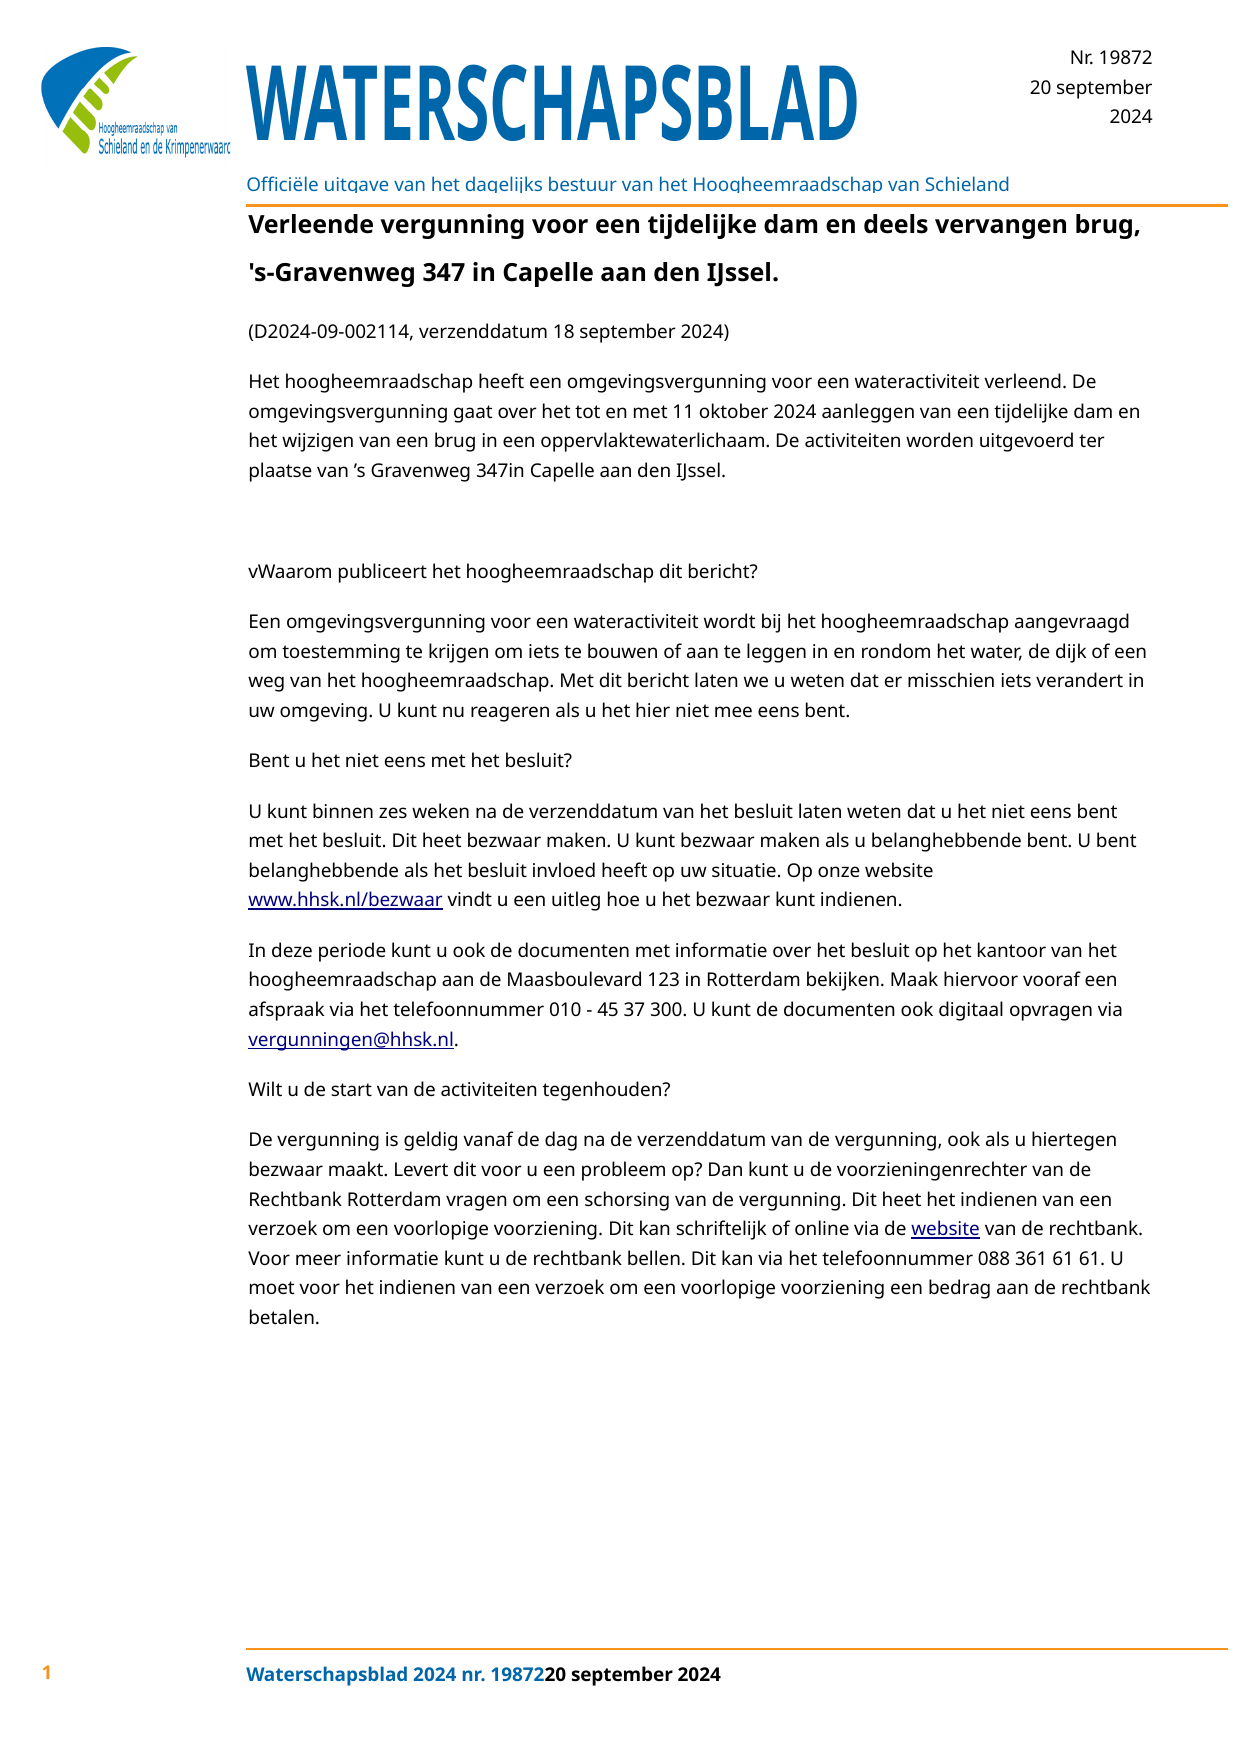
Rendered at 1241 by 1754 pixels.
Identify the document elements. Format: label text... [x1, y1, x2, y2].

text Wilt u de start van de activiteiten tegenhouden? [248, 1076, 1152, 1102]
text U kunt binnen zes weken na de verzenddatum van het besluit laten weten dat u het niet eens bent met het besluit. Dit heet bezwaar maken. U kunt bezwaar maken als u belanghebbende bent. U bent belanghebbende als het besluit invloed heeft op uw situatie. Op onze website www.hhsk.nl/bezwaar vindt u een uitleg hoe u het bezwaar kunt indienen. [248, 798, 1152, 912]
text Het hoogheemraadschap heeft een omgevingsvergunning voor een wateractiviteit verleend. De omgevingsvergunning gaat over het tot en met 11 oktober 2024 aanleggen van een tijdelijke dam en het wijzigen van een brug in een oppervlaktewaterlichaam. De activiteiten worden uitgevoerd ter plaatse van ’s Gravenweg 347in Capelle aan den IJssel. [248, 368, 1152, 483]
picture [41, 47, 231, 172]
text vWaarom publiceert het hoogheemraadschap dit bericht? [248, 558, 1152, 584]
text De vergunning is geldig vanaf de dag na de verzenddatum van de vergunning, ook als u hiertegen bezwaar maakt. Levert dit voor u een probleem op? Dan kunt u de voorzieningenrechter van de Rechtbank Rotterdam vragen om een schorsing van de vergunning. Dit heet het indienen van een verzoek om een voorlopige voorziening. Dit kan schriftelijk of online via de website van de rechtbank. Voor meer informatie kunt u de rechtbank bellen. Dit kan via het telefoonnummer 088 361 61 61. U moet voor het indienen van een verzoek om een voorlopige voorziening een bedrag aan de rechtbank betalen. [248, 1127, 1152, 1330]
text In deze periode kunt u ook de documenten met informatie over het besluit op het kantoor van het hoogheemraadschap aan de Maasboulevard 123 in Rotterdam bekijken. Maak hiervoor vooraf een afspraak via het telefoonnummer 010 - 45 37 300. U kunt de documenten ook digitaal opvragen via vergunningen@hhsk.nl. [248, 937, 1152, 1052]
text Een omgevingsvergunning voor een wateractiviteit wordt bij het hoogheemraadschap aangevraagd om toestemming te krijgen om iets te bouwen of aan te leggen in en rondom het water, de dijk of een weg van het hoogheemraadschap. Met dit bericht laten we u weten dat er misschien iets verandert in uw omgeving. U kunt nu reageren als u het hier niet mee eens bent. [248, 608, 1152, 723]
text Verleende vergunning voor een tijdelijke dam en deels vervangen brug, 's-Gravenweg 347 in Capelle aan den IJssel. [248, 207, 1152, 288]
text Bent u het niet eens met het besluit? [248, 747, 1152, 773]
text (D2024-09-002114, verzenddatum 18 september 2024) [248, 318, 1152, 344]
